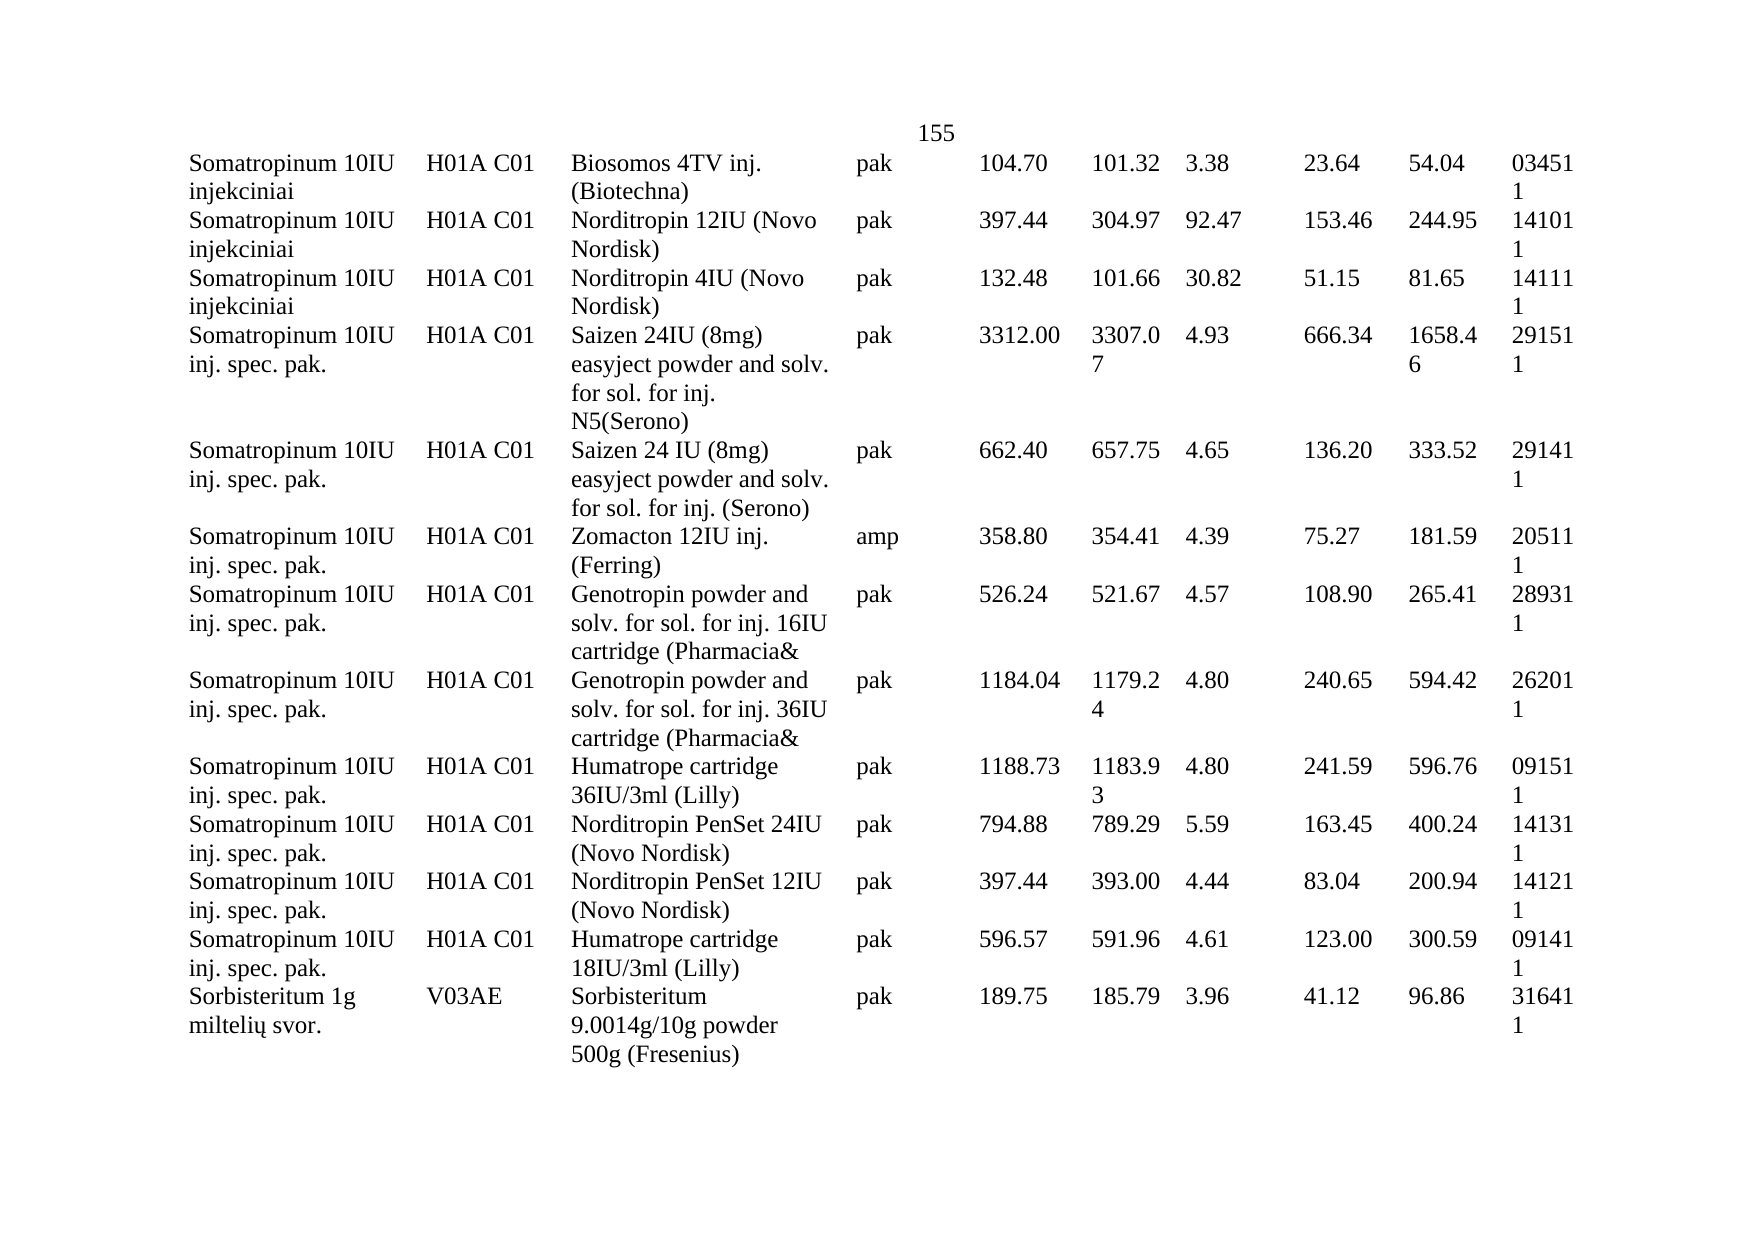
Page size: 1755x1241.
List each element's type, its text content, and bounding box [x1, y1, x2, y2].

table_cell Norditropin 12IU (Novo Nordisk) [560, 205, 845, 263]
table_cell Norditropin PenSet 24IU (Novo Nordisk) [560, 809, 845, 866]
table_cell 1658.46 [1397, 320, 1500, 435]
table_cell 92.47 [1174, 205, 1292, 263]
table_cell 1188.73 [968, 751, 1080, 809]
table_cell pak [845, 579, 968, 665]
table_cell 123.00 [1293, 924, 1397, 981]
table_cell Somatropinum 10IU inj. spec. pak. [177, 866, 415, 924]
table_cell 262011 [1500, 665, 1595, 751]
table_cell 51.15 [1293, 263, 1397, 320]
table_cell 354.41 [1080, 521, 1174, 579]
table_cell 83.04 [1293, 866, 1397, 924]
table_cell 3.96 [1174, 981, 1292, 1068]
table_cell 4.80 [1174, 751, 1292, 809]
table_cell 4.39 [1174, 521, 1292, 579]
table_cell pak [845, 981, 968, 1068]
table_cell amp [845, 521, 968, 579]
table_cell pak [845, 263, 968, 320]
table_cell 4.57 [1174, 579, 1292, 665]
table_cell 200.94 [1397, 866, 1500, 924]
table_cell 3307.07 [1080, 320, 1174, 435]
table_cell 153.46 [1293, 205, 1397, 263]
table_cell 300.59 [1397, 924, 1500, 981]
table_cell H01A C01 [415, 579, 559, 665]
table_cell 291511 [1500, 320, 1595, 435]
table_cell 23.64 [1293, 148, 1397, 205]
table_cell V03AE [415, 981, 559, 1068]
table_cell Humatrope cartridge 18IU/3ml (Lilly) [560, 924, 845, 981]
table_cell 3.38 [1174, 148, 1292, 205]
table_cell Somatropinum 10IU inj. spec. pak. [177, 924, 415, 981]
table_cell Somatropinum 10IU inj. spec. pak. [177, 665, 415, 751]
table_cell pak [845, 924, 968, 981]
table_cell 521.67 [1080, 579, 1174, 665]
table_cell 291411 [1500, 435, 1595, 521]
table_cell Somatropinum 10IU inj. spec. pak. [177, 579, 415, 665]
table_cell 596.57 [968, 924, 1080, 981]
table_cell Saizen 24 IU (8mg) easyject powder and solv. for sol. for inj. (Serono) [560, 435, 845, 521]
table_cell 091411 [1500, 924, 1595, 981]
table_cell Saizen 24IU (8mg) easyject powder and solv. for sol. for inj. N5(Serono) [560, 320, 845, 435]
table_cell H01A C01 [415, 866, 559, 924]
table_cell 594.42 [1397, 665, 1500, 751]
table_cell 316411 [1500, 981, 1595, 1068]
table_cell 666.34 [1293, 320, 1397, 435]
table_cell 4.65 [1174, 435, 1292, 521]
table_cell 400.24 [1397, 809, 1500, 866]
table_cell 136.20 [1293, 435, 1397, 521]
table_cell 304.97 [1080, 205, 1174, 263]
table_cell 205111 [1500, 521, 1595, 579]
table_cell 96.86 [1397, 981, 1500, 1068]
table_cell 794.88 [968, 809, 1080, 866]
table_cell H01A C01 [415, 435, 559, 521]
table_cell 181.59 [1397, 521, 1500, 579]
table_cell Somatropinum 10IU injekciniai [177, 263, 415, 320]
table_cell Zomacton 12IU inj.(Ferring) [560, 521, 845, 579]
table_cell H01A C01 [415, 320, 559, 435]
table_cell pak [845, 435, 968, 521]
table_cell 141211 [1500, 866, 1595, 924]
table_cell H01A C01 [415, 924, 559, 981]
table_cell 30.82 [1174, 263, 1292, 320]
table_cell 4.80 [1174, 665, 1292, 751]
table_cell 189.75 [968, 981, 1080, 1068]
table_cell Somatropinum 10IU injekciniai [177, 148, 415, 205]
table_cell 3312.00 [968, 320, 1080, 435]
table_cell Somatropinum 10IU inj. spec. pak. [177, 521, 415, 579]
table_cell Somatropinum 10IU injekciniai [177, 205, 415, 263]
table_cell 75.27 [1293, 521, 1397, 579]
table_cell 132.48 [968, 263, 1080, 320]
table_cell 5.59 [1174, 809, 1292, 866]
table_cell 141311 [1500, 809, 1595, 866]
table_cell Biosomos 4TV inj.(Biotechna) [560, 148, 845, 205]
table_cell 397.44 [968, 866, 1080, 924]
table_cell 104.70 [968, 148, 1080, 205]
table_cell 789.29 [1080, 809, 1174, 866]
table_cell 4.93 [1174, 320, 1292, 435]
table_cell 81.65 [1397, 263, 1500, 320]
table_cell H01A C01 [415, 205, 559, 263]
table_cell 4.61 [1174, 924, 1292, 981]
table_cell 657.75 [1080, 435, 1174, 521]
table_cell H01A C01 [415, 665, 559, 751]
table_cell pak [845, 751, 968, 809]
table_cell 244.95 [1397, 205, 1500, 263]
table_cell 240.65 [1293, 665, 1397, 751]
table_cell 185.79 [1080, 981, 1174, 1068]
table_cell Humatrope cartridge 36IU/3ml (Lilly) [560, 751, 845, 809]
table_cell 4.44 [1174, 866, 1292, 924]
table_cell 1183.93 [1080, 751, 1174, 809]
table_cell H01A C01 [415, 148, 559, 205]
table_cell 101.32 [1080, 148, 1174, 205]
table_cell pak [845, 320, 968, 435]
table_cell 034511 [1500, 148, 1595, 205]
table_cell H01A C01 [415, 263, 559, 320]
table_cell H01A C01 [415, 751, 559, 809]
table_cell Somatropinum 10IU inj. spec. pak. [177, 320, 415, 435]
table_cell 54.04 [1397, 148, 1500, 205]
table_cell 591.96 [1080, 924, 1174, 981]
table_cell pak [845, 809, 968, 866]
table_cell Genotropin powder and solv. for sol. for inj. 36IU cartridge (Pharmacia& [560, 665, 845, 751]
table_cell pak [845, 205, 968, 263]
table_cell Norditropin PenSet 12IU (Novo Nordisk) [560, 866, 845, 924]
table_cell 289311 [1500, 579, 1595, 665]
table_cell pak [845, 866, 968, 924]
table_cell 596.76 [1397, 751, 1500, 809]
table_cell 662.40 [968, 435, 1080, 521]
table_cell 1179.24 [1080, 665, 1174, 751]
table_cell H01A C01 [415, 809, 559, 866]
table_cell 101.66 [1080, 263, 1174, 320]
table_cell 141111 [1500, 263, 1595, 320]
table_cell Sorbisteritum 9.0014g/10g powder 500g (Fresenius) [560, 981, 845, 1068]
table_cell 333.52 [1397, 435, 1500, 521]
table_cell Somatropinum 10IU inj. spec. pak. [177, 435, 415, 521]
table_cell Sorbisteritum 1g miltelių svor. [177, 981, 415, 1068]
table_cell 141011 [1500, 205, 1595, 263]
table_cell Somatropinum 10IU inj. spec. pak. [177, 751, 415, 809]
table_cell 091511 [1500, 751, 1595, 809]
table_cell 358.80 [968, 521, 1080, 579]
table_cell 108.90 [1293, 579, 1397, 665]
table_cell 526.24 [968, 579, 1080, 665]
table_cell 393.00 [1080, 866, 1174, 924]
table_cell 397.44 [968, 205, 1080, 263]
table_cell 1184.04 [968, 665, 1080, 751]
table_cell 41.12 [1293, 981, 1397, 1068]
table_cell 265.41 [1397, 579, 1500, 665]
table_cell 163.45 [1293, 809, 1397, 866]
table_cell Genotropin powder and solv. for sol. for inj. 16IU cartridge (Pharmacia& [560, 579, 845, 665]
table_cell Somatropinum 10IU inj. spec. pak. [177, 809, 415, 866]
table_cell 241.59 [1293, 751, 1397, 809]
table_cell pak [845, 148, 968, 205]
table_cell H01A C01 [415, 521, 559, 579]
table_cell pak [845, 665, 968, 751]
table_cell Norditropin 4IU (Novo Nordisk) [560, 263, 845, 320]
